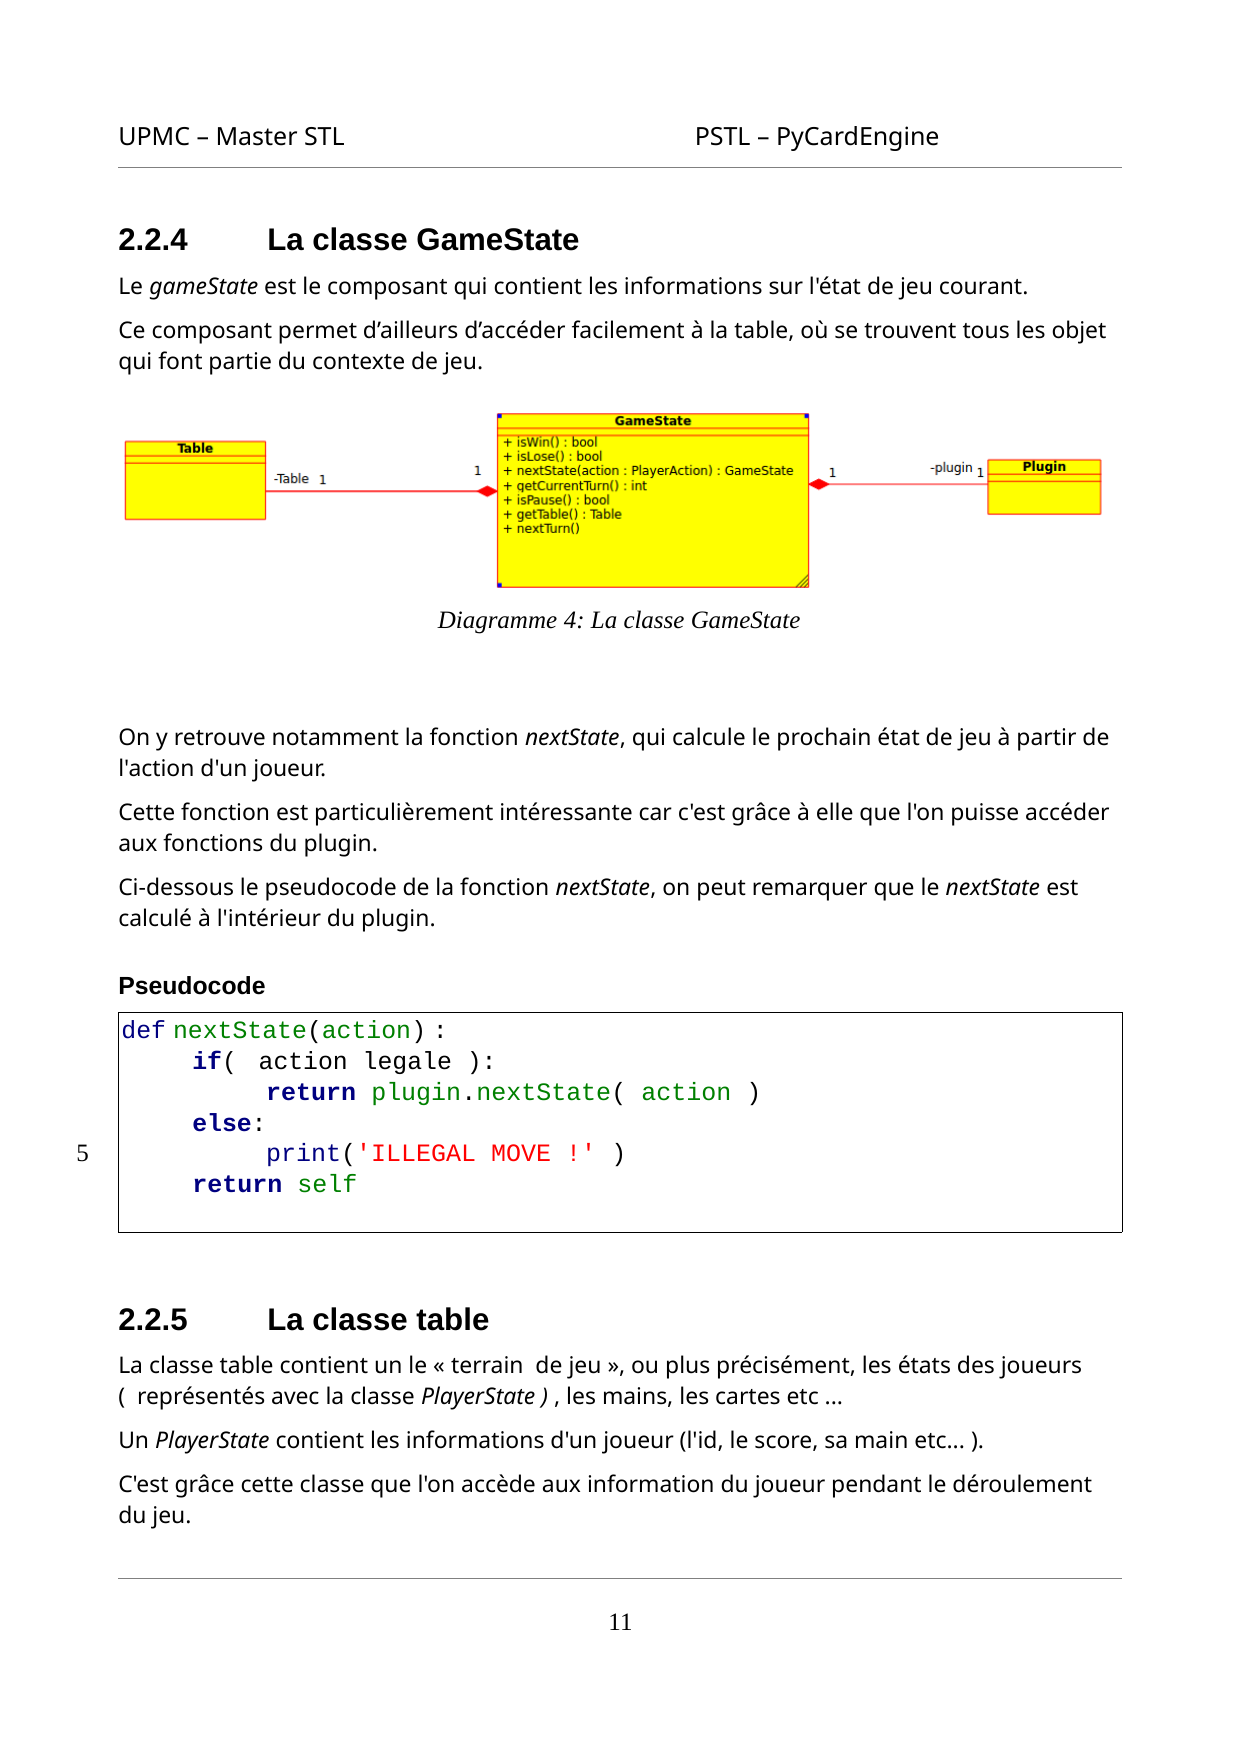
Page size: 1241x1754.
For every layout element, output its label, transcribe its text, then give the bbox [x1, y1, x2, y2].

subtitle La classe GameState [118, 221, 1122, 257]
text return self [119, 1166, 1122, 1197]
text Ce composant permet d’ailleurs d’accéder facilement à la table, où se trouvent tous les objet qui font partie du contexte de jeu. [118, 313, 1122, 376]
picture [118, 404, 1123, 605]
text if( action legale ): [119, 1043, 1122, 1074]
text Le gameState est le composant qui contient les informations sur l'état de jeu courant. [118, 270, 1122, 301]
text La classe table contient un le « terrain de jeu », ou plus précisément, les états des joueurs ( représentés avec la classe PlayerState ) , les mains, les cartes etc ... [118, 1349, 1122, 1412]
text print('ILLEGAL MOVE !' ) [119, 1135, 1122, 1166]
text return plugin.nextState( action ) [119, 1074, 1122, 1104]
text Ci-dessous le pseudocode de la fonction nextState, on peut remarquer que le nextState est calculé à l'intérieur du plugin. [118, 871, 1122, 933]
text def nextState(action) : [119, 1013, 1122, 1043]
subtitle Pseudocode [118, 971, 1122, 999]
text else: [119, 1104, 1122, 1135]
text On y retrouve notamment la fonction nextState, qui calcule le prochain état de jeu à partir de l'action d'un joueur. [118, 721, 1122, 783]
subtitle La classe table [118, 1301, 1122, 1337]
text Un PlayerState contient les informations d'un joueur (l'id, le score, sa main etc... ). [118, 1424, 1122, 1455]
text Cette fonction est particulièrement intéressante car c'est grâce à elle que l'on puisse accéder aux fonctions du plugin. [118, 796, 1122, 858]
text C'est grâce cette classe que l'on accède aux information du joueur pendant le déroulement du jeu. [118, 1468, 1122, 1530]
text Diagramme 4: La classe GameState [118, 605, 1122, 633]
